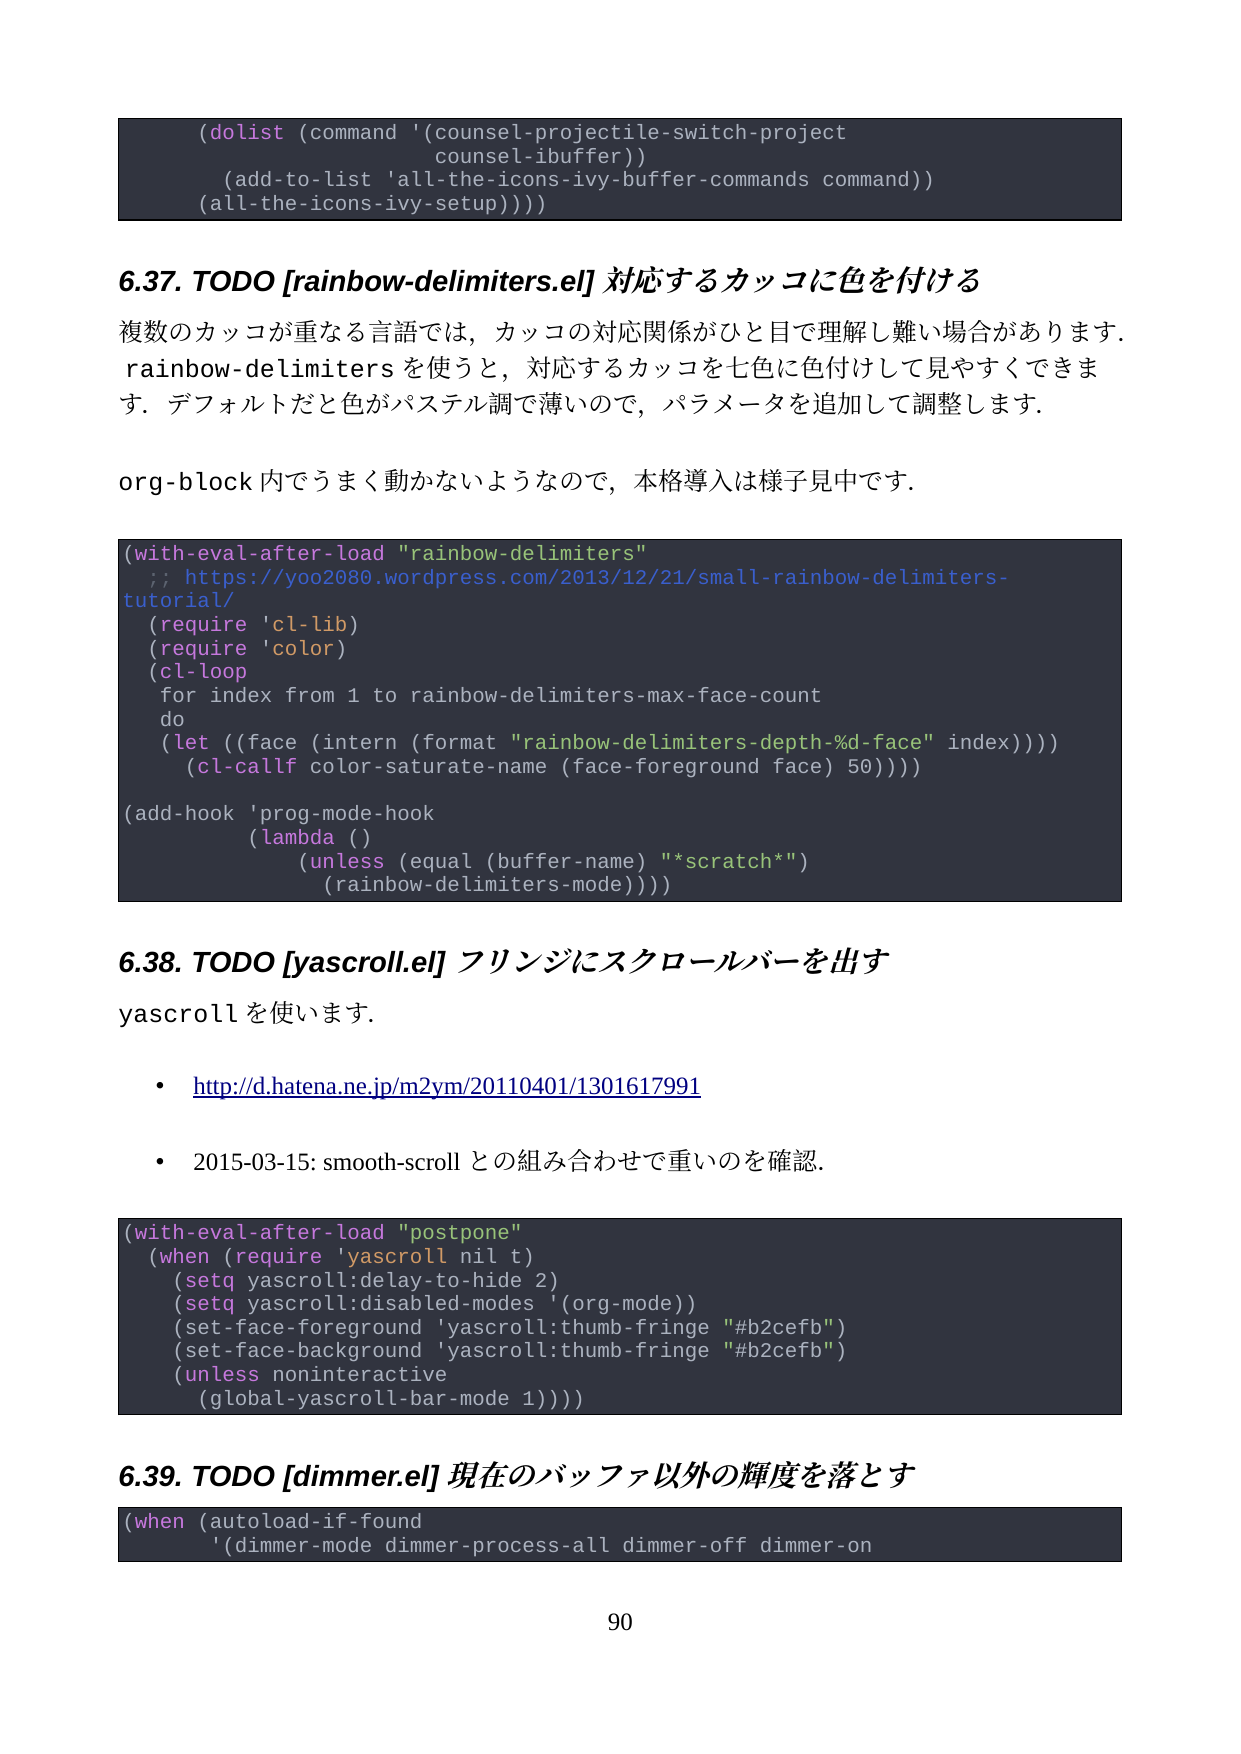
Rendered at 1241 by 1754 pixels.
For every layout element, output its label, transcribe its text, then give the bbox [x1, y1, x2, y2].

text (when (autoload-if-found [119, 1508, 1121, 1531]
subtitle TODO [dimmer.el] 現在のバッファ以外の輝度を落とす [118, 1453, 1122, 1495]
text (cl-loop [119, 657, 1121, 681]
text '(dimmer-mode dimmer-process-all dimmer-off dimmer-on [119, 1531, 1121, 1561]
subtitle TODO [rainbow-delimiters.el] 対応するカッコに色を付ける [118, 258, 1122, 300]
text (all-the-icons-ivy-setup)))) [119, 189, 1121, 219]
text (setq yascroll:disabled-modes '(org-mode)) [119, 1289, 1121, 1313]
text (setq yascroll:delay-to-hide 2) [119, 1266, 1121, 1289]
text (add-hook 'prog-mode-hook [119, 799, 1121, 823]
text (unless (equal (buffer-name) "*scratch*") [119, 847, 1121, 870]
text counsel-ibuffer)) [119, 142, 1121, 165]
text (dolist (command '(counsel-projectile-switch-project [119, 119, 1121, 142]
text (when (require 'yascroll nil t) [119, 1242, 1121, 1266]
text (cl-callf color-saturate-name (face-foreground face) 50)))) [119, 752, 1121, 776]
text (unless noninteractive [119, 1360, 1121, 1384]
text (require 'cl-lib) [119, 610, 1121, 634]
text (with-eval-after-load "postpone" [119, 1219, 1121, 1242]
list http://d.hatena.ne.jp/m2ym/20110401/1301617991 [156, 1071, 1122, 1129]
text org-block 内でうまく動かないようなので，本格導入は様子見中です． [118, 462, 1122, 527]
text (let ((face (intern (format "rainbow-delimiters-depth-%d-face" index)))) [119, 728, 1121, 752]
text (require 'color) [119, 634, 1121, 657]
text (add-to-list 'all-the-icons-ivy-buffer-commands command)) [119, 165, 1121, 189]
subtitle TODO [yascroll.el] フリンジにスクロールバーを出す [118, 939, 1122, 981]
text for index from 1 to rainbow-delimiters-max-face-count [119, 681, 1121, 705]
text (with-eval-after-load "rainbow-delimiters" [119, 540, 1121, 563]
text (lambda () [119, 823, 1121, 847]
text 複数のカッコが重なる言語では，カッコの対応関係がひと目で理解し難い場合があります． rainbow-delimiters を使うと，対応するカッコを七色に色付けして見やすくできます．デフォルトだと色がパステル調で薄いので，パラメータを追加して調整します． [118, 312, 1122, 449]
text (rainbow-delimiters-mode)))) [119, 870, 1121, 901]
text yascroll を使います． [118, 994, 1122, 1059]
text (set-face-foreground 'yascroll:thumb-fringe "#b2cefb") [119, 1313, 1121, 1337]
text ;; https://yoo2080.wordpress.com/2013/12/21/small-rainbow-delimiters-tutorial/ [119, 563, 1121, 610]
text (global-yascroll-bar-mode 1)))) [119, 1384, 1121, 1414]
list 2015-03-15: smooth-scroll との組み合わせで重いのを確認． [156, 1141, 1122, 1206]
text (set-face-background 'yascroll:thumb-fringe "#b2cefb") [119, 1337, 1121, 1360]
text do [119, 705, 1121, 728]
